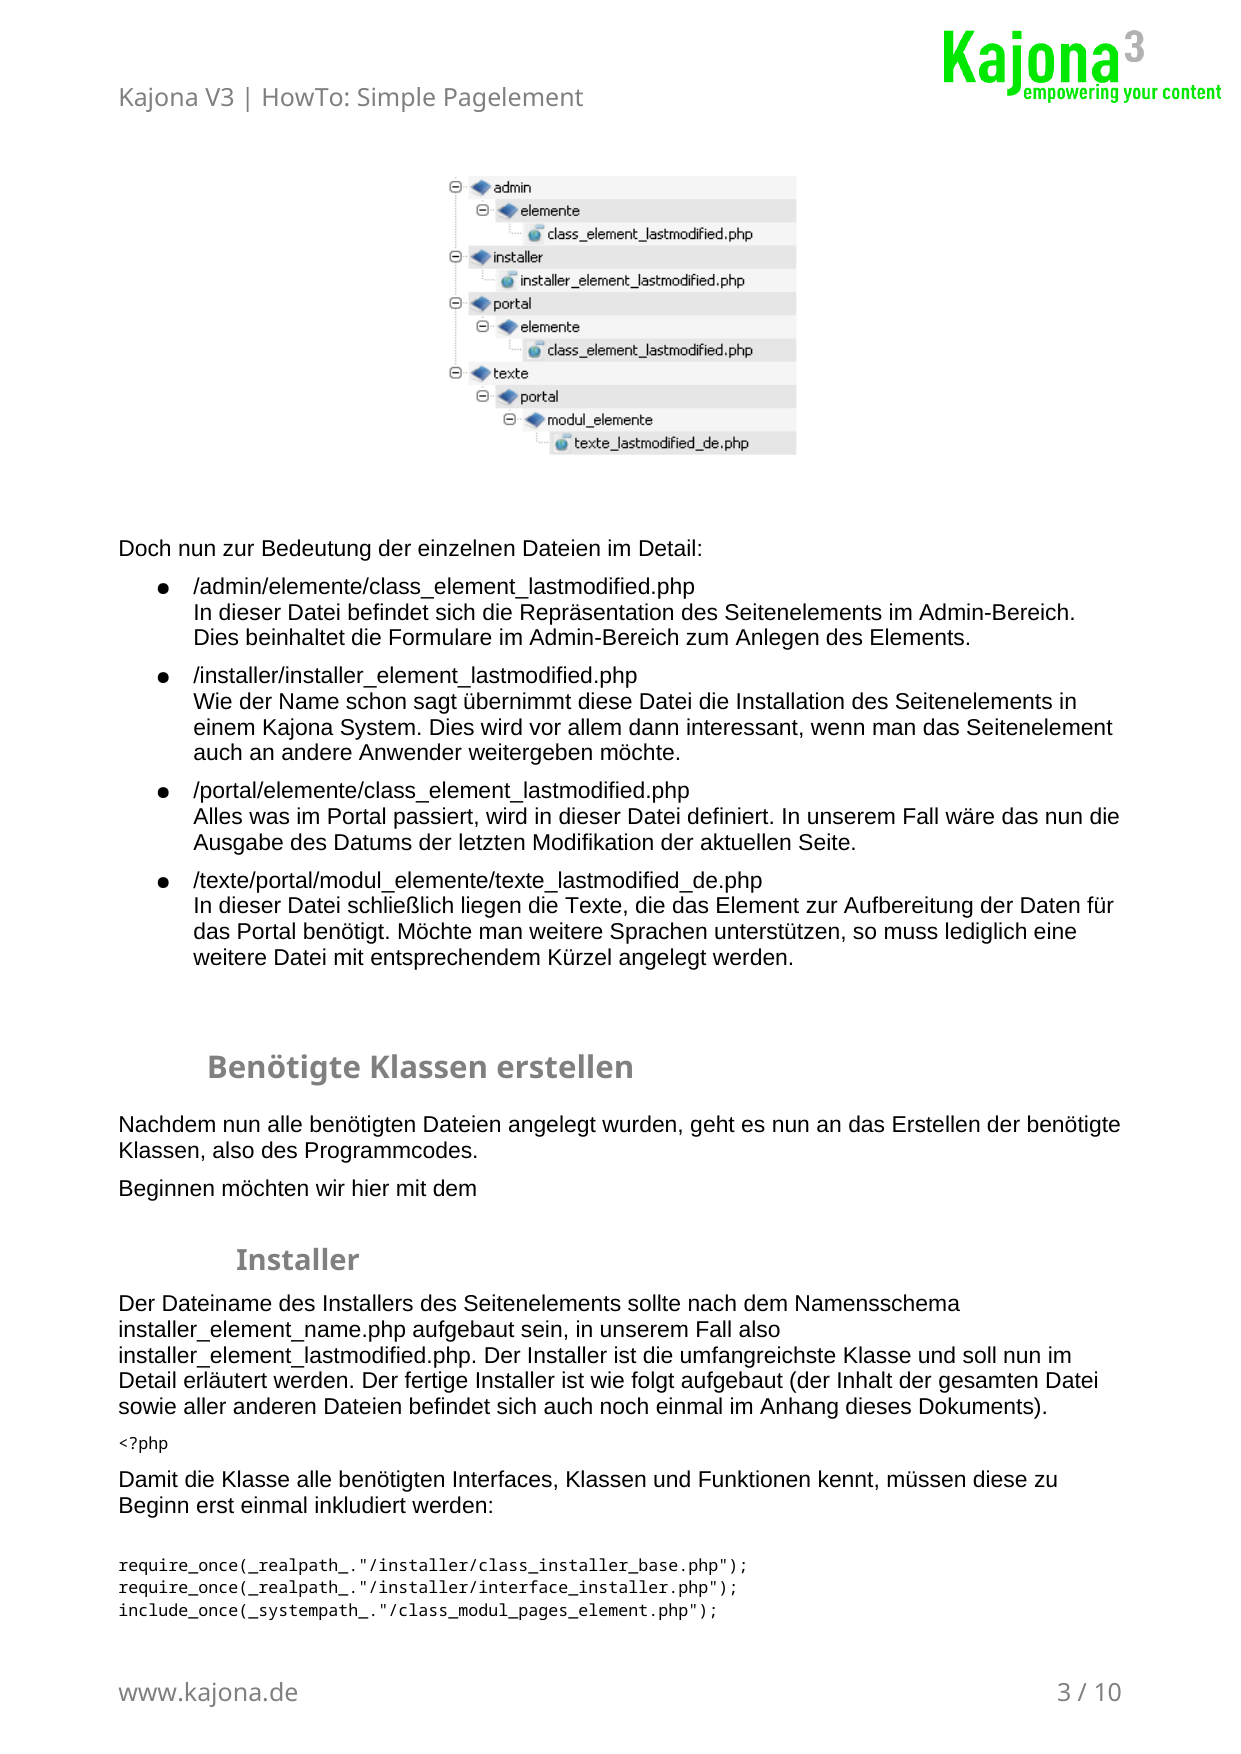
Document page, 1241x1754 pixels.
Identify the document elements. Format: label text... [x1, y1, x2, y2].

text <?php [118, 1432, 1122, 1454]
subtitle Benötigte Klassen erstellen [118, 1045, 1122, 1088]
text Doch nun zur Bedeutung der einzelnen Dateien im Detail: [118, 536, 1122, 561]
text Der Dateiname des Installers des Seitenelements sollte nach dem Namensschema installer_element_name.php aufgebaut sein, in unserem Fall also installer_element_lastmodified.php. Der Installer ist die umfangreichste Klasse und soll nun im Detail erläutert werden. Der fertige Installer ist wie folgt aufgebaut (der Inhalt der gesamten Datei sowie aller anderen Dateien befindet sich auch noch einmal im Anhang dieses Dokuments). [118, 1291, 1122, 1419]
text require_once(_realpath_."/installer/class_installer_base.php"); require_once(_realpath_."/installer/interface_installer.php"); include_once(_systempath_."/class_modul_pages_element.php"); [118, 1531, 1122, 1622]
list /portal/elemente/class_element_lastmodified.php Alles was im Portal passiert, wird in dieser Datei definiert. In unserem Fall wäre das nun die Ausgabe des Datums der letzten Modifikation der aktuellen Seite. [156, 778, 1122, 855]
text Damit die Klasse alle benötigten Interfaces, Klassen und Funktionen kennt, müssen diese zu Beginn erst einmal inkludiert werden: [118, 1467, 1122, 1518]
picture [944, 30, 1221, 103]
list /installer/installer_element_lastmodified.php Wie der Name schon sagt übernimmt diese Datei die Installation des Seitenelements in einem Kajona System. Dies wird vor allem dann interessant, wenn man das Seitenelement auch an andere Anwender weitergeben möchte. [156, 663, 1122, 766]
text Beginnen möchten wir hier mit dem [118, 1176, 1122, 1201]
text Nachdem nun alle benötigten Dateien angelegt wurden, geht es nun an das Erstellen der benötigte Klassen, also des Programmcodes. [118, 1112, 1122, 1163]
picture [443, 176, 797, 460]
list /admin/elemente/class_element_lastmodified.php In dieser Datei befindet sich die Repräsentation des Seitenelements im Admin-Bereich. Dies beinhaltet die Formulare im Admin-Bereich zum Anlegen des Elements. [156, 574, 1122, 651]
subtitle Installer [118, 1239, 1122, 1279]
list /texte/portal/modul_elemente/texte_lastmodified_de.php In dieser Datei schließlich liegen die Texte, die das Element zur Aufbereitung der Daten für das Portal benötigt. Möchte man weitere Sprachen unterstützen, so muss lediglich eine weitere Datei mit entsprechendem Kürzel angelegt werden. [156, 867, 1122, 970]
